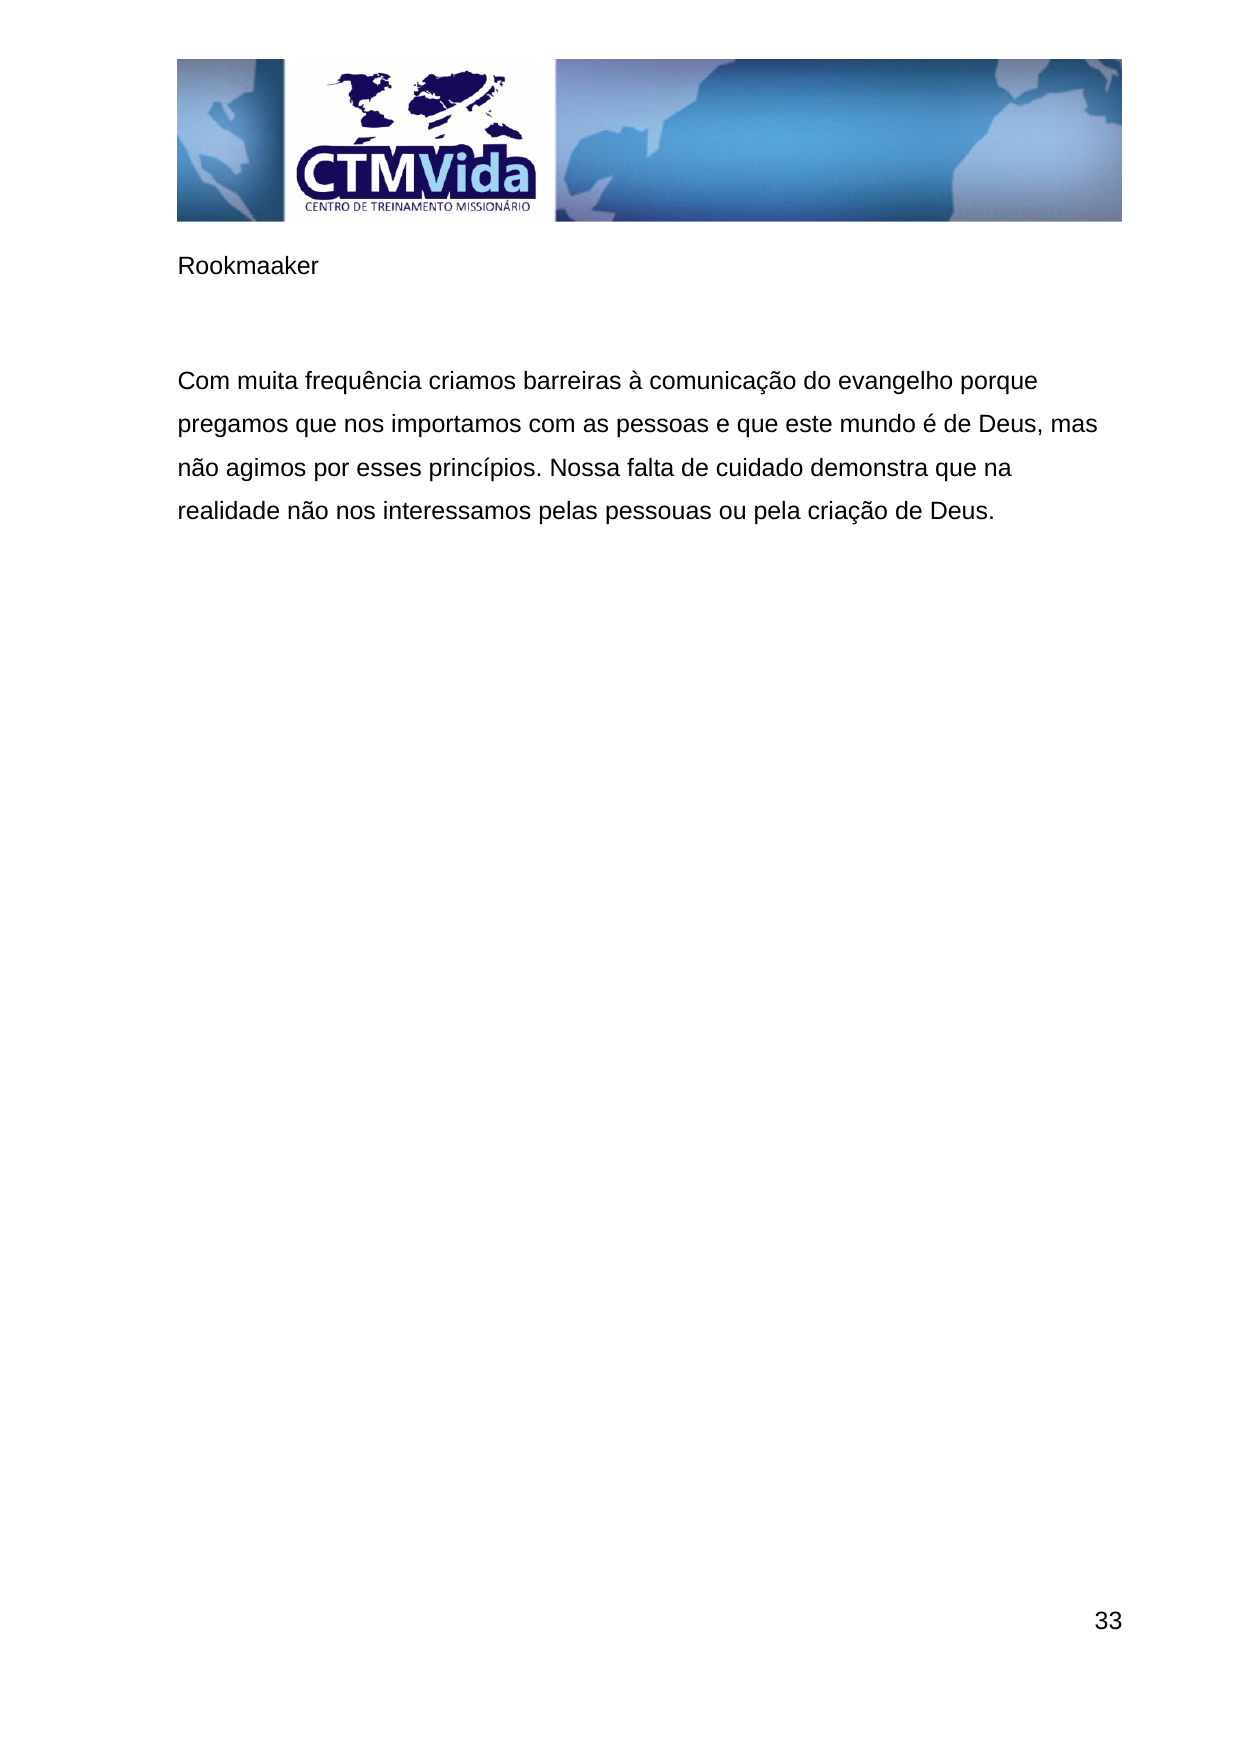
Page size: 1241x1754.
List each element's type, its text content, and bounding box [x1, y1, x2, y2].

picture [177, 59, 1122, 222]
text Com muita frequência criamos barreiras à comunicação do evangelho porque pregamos que nos importamos com as pessoas e que este mundo é de Deus, mas não agimos por esses princípios. Nossa falta de cuidado demonstra que na realidade não nos interessamos pelas pessouas ou pela criação de Deus. [177, 366, 1122, 524]
text Rookmaaker [177, 251, 1122, 280]
